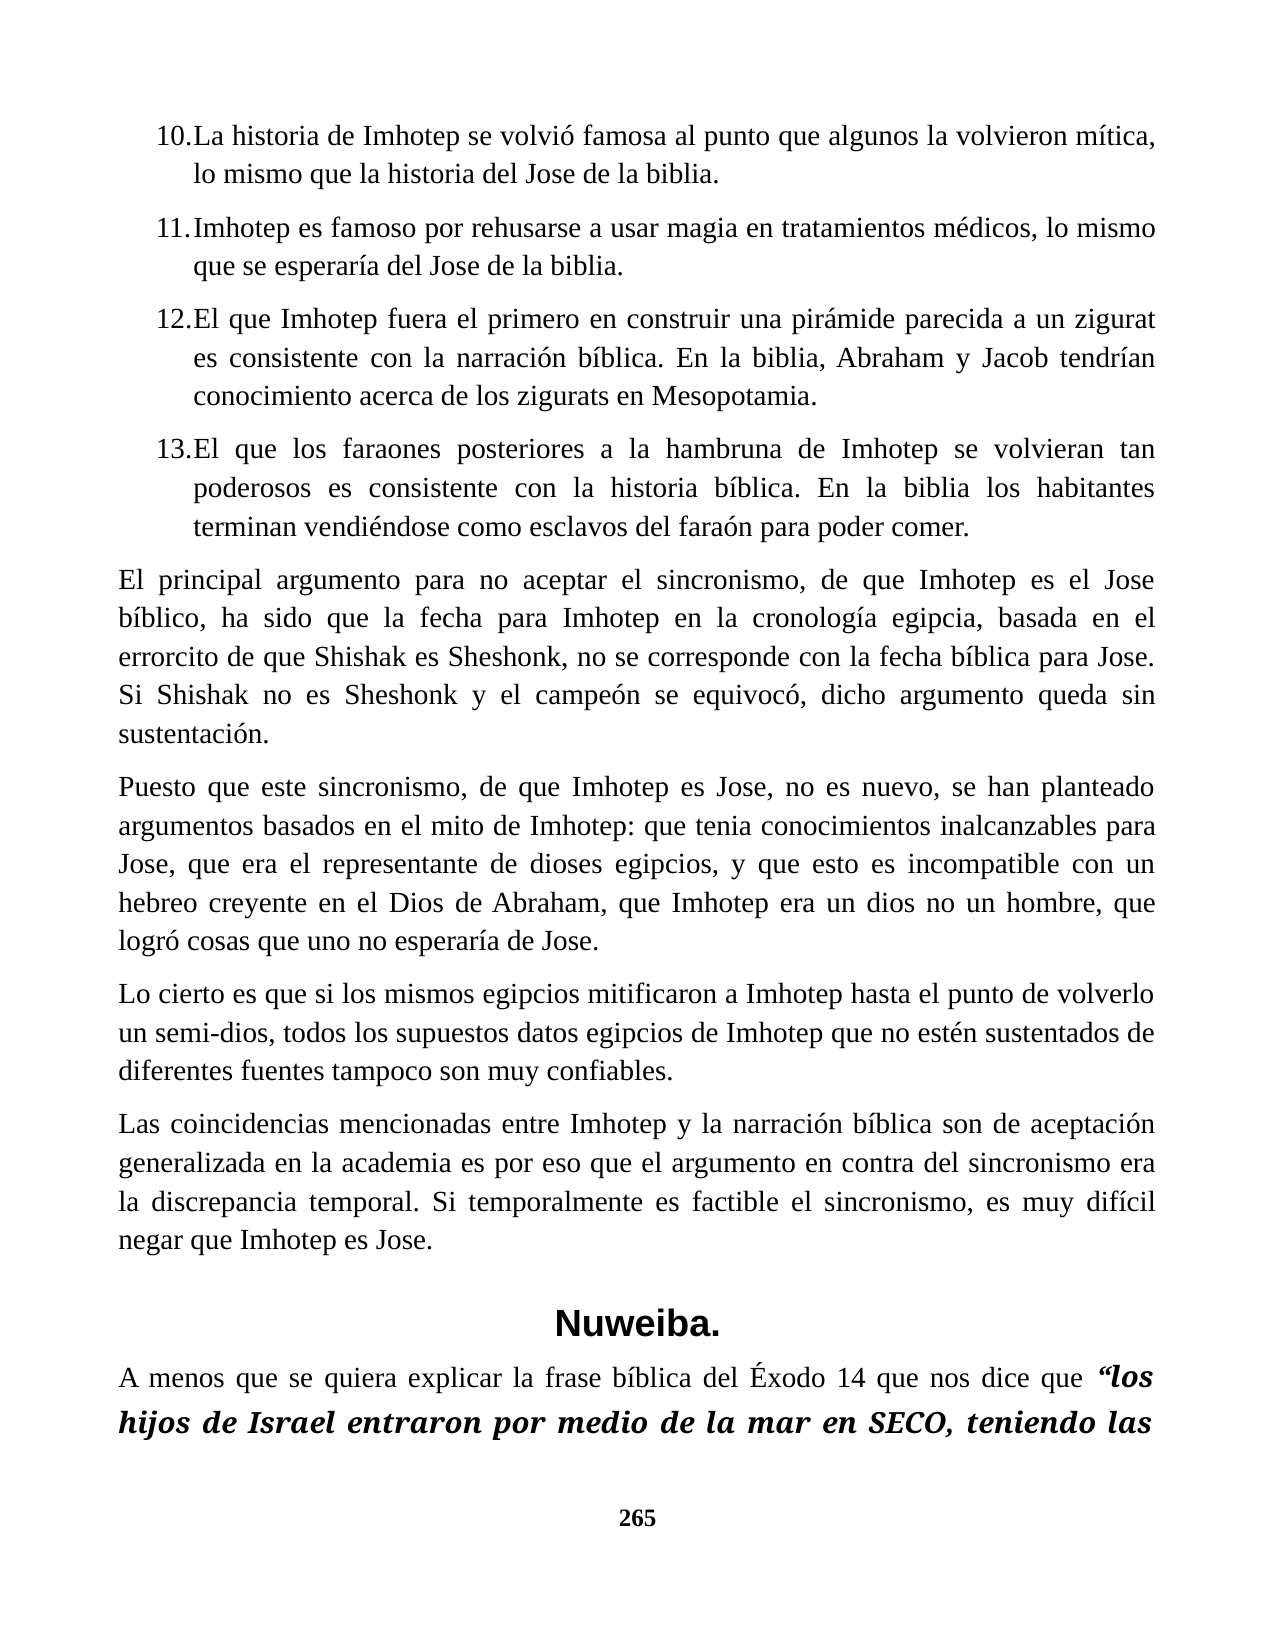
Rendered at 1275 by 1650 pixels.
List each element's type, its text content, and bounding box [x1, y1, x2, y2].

text A menos que se quiera explicar la frase bíblica del Éxodo 14 que nos dice que “los hijos de Israel entraron por medio de la mar en SECO, teniendo las [118, 1357, 1157, 1442]
text Lo cierto es que si los mismos egipcios mitificaron a Imhotep hasta el punto de volverlo un semi-dios, todos los supuestos datos egipcios de Imhotep que no estén sustentados de diferentes fuentes tampoco son muy confiables. [118, 976, 1157, 1087]
list El que Imhotep fuera el primero en construir una pirámide parecida a un zigurat es consistente con la narración bíblica. En la biblia, Abraham y Jacob tendrían conocimiento acerca de los zigurats en Mesopotamia. [156, 301, 1157, 412]
text Puesto que este sincronismo, de que Imhotep es Jose, no es nuevo, se han planteado argumentos basados en el mito de Imhotep: que tenia conocimientos inalcanzables para Jose, que era el representante de dioses egipcios, y que esto es incompatible con un hebreo creyente en el Dios de Abraham, que Imhotep era un dios no un hombre, que logró cosas que uno no esperaría de Jose. [118, 769, 1157, 957]
text El principal argumento para no aceptar el sincronismo, de que Imhotep es el Jose bíblico, ha sido que la fecha para Imhotep en la cronología egipcia, basada en el errorcito de que Shishak es Sheshonk, no se corresponde con la fecha bíblica para Jose. Si Shishak no es Sheshonk y el campeón se equivocó, dicho argumento queda sin sustentación. [118, 562, 1157, 749]
list Imhotep es famoso por rehusarse a usar magia en tratamientos médicos, lo mismo que se esperaría del Jose de la biblia. [156, 210, 1157, 282]
list El que los faraones posteriores a la hambruna de Imhotep se volvieran tan poderosos es consistente con la historia bíblica. En la biblia los habitantes terminan vendiéndose como esclavos del faraón para poder comer. [156, 432, 1157, 542]
list La historia de Imhotep se volvió famosa al punto que algunos la volvieron mítica, lo mismo que la historia del Jose de la biblia. [156, 118, 1157, 190]
subtitle Nuweiba. [118, 1300, 1157, 1344]
text Las coincidencias mencionadas entre Imhotep y la narración bíblica son de aceptación generalizada en la academia es por eso que el argumento en contra del sincronismo era la discrepancia temporal. Si temporalmente es factible el sincronismo, es muy difícil negar que Imhotep es Jose. [118, 1107, 1157, 1256]
